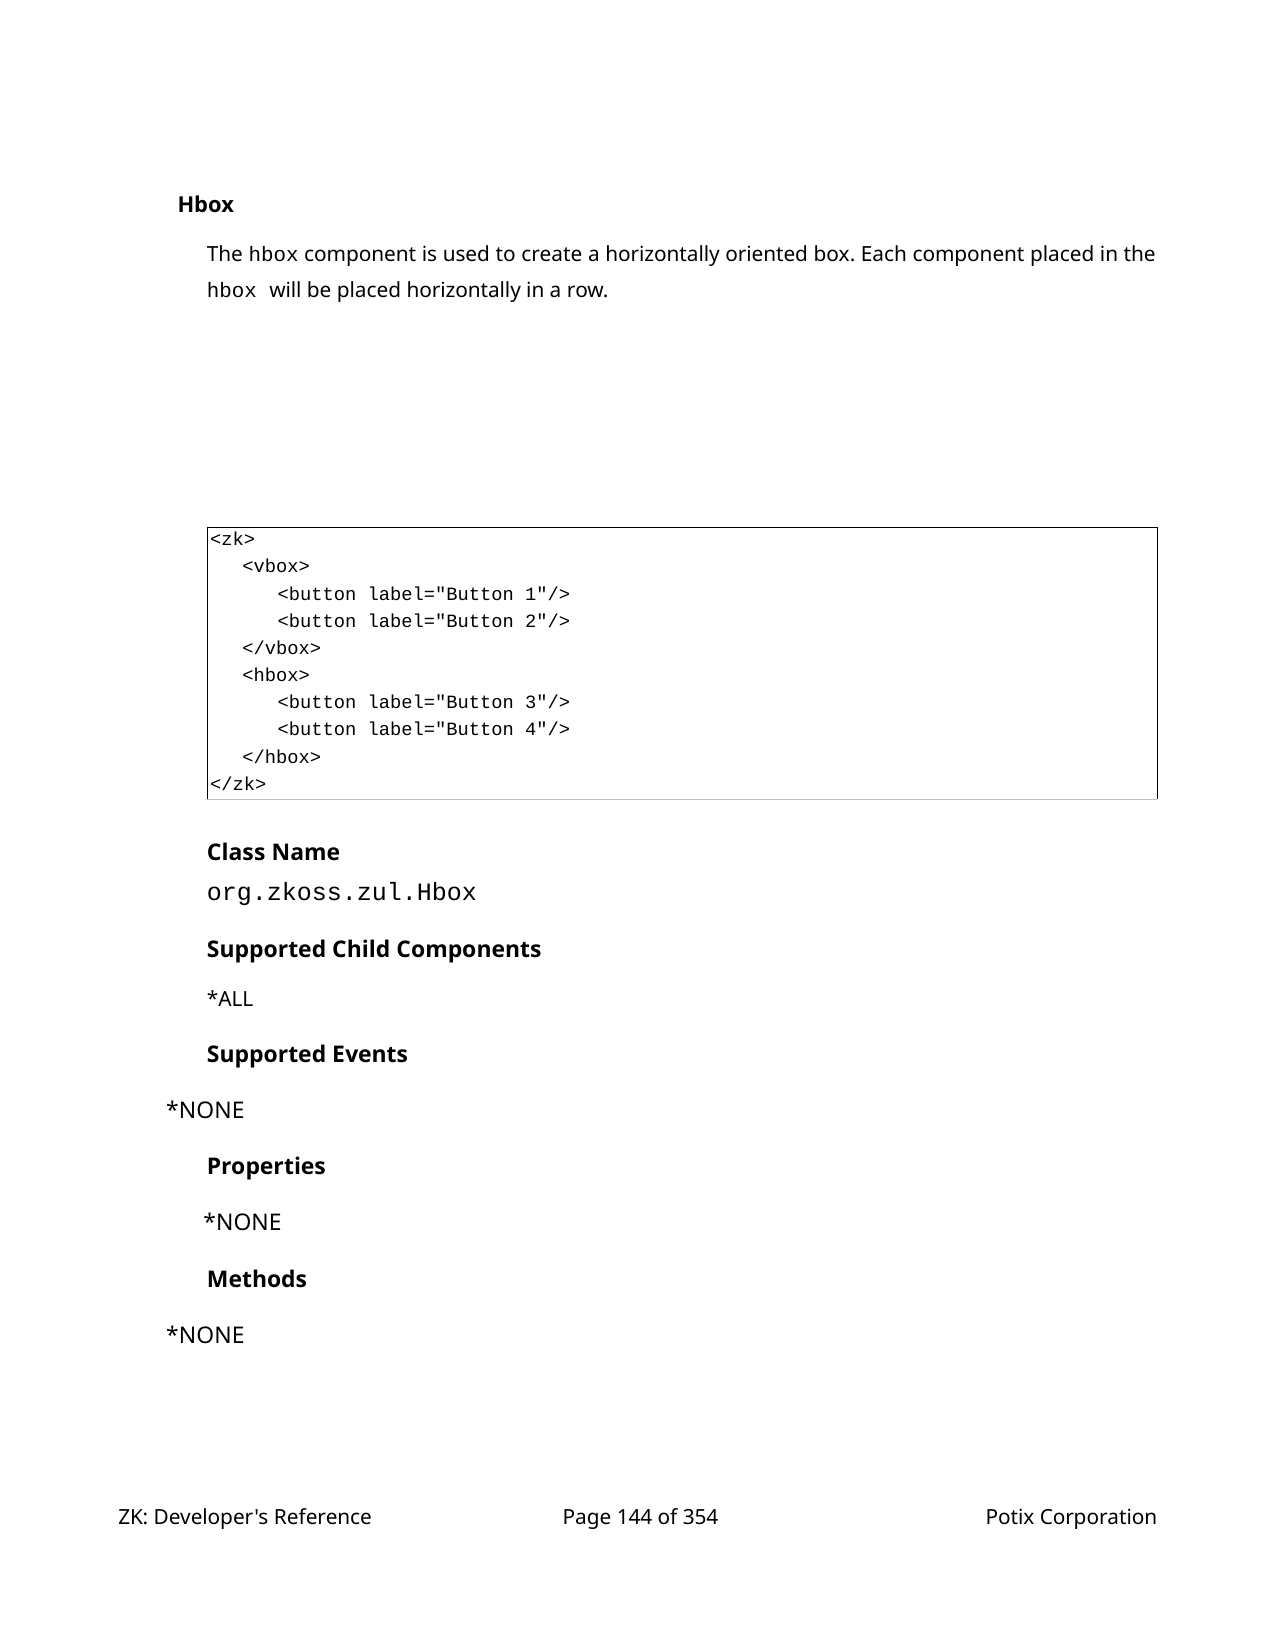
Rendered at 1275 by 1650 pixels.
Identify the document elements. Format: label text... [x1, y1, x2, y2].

subtitle Methods [207, 1263, 1157, 1294]
text <button label="Button 3"/> [208, 690, 1157, 714]
text The hbox component is used to create a horizontally oriented box. Each component placed in the hbox will be placed horizontally in a row. [207, 239, 1157, 303]
text *NONE [118, 1206, 1157, 1238]
text org.zkoss.zul.Hbox [207, 879, 1157, 907]
text <hbox> [208, 663, 1157, 687]
text *ALL [207, 984, 1157, 1013]
text <button label="Button 4"/> [208, 717, 1157, 742]
text </hbox> [208, 744, 1157, 769]
subtitle Supported Events [207, 1038, 1157, 1069]
text </vbox> [208, 636, 1157, 660]
subtitle Supported Child Components [207, 932, 1157, 964]
subtitle Class Name [207, 836, 1157, 867]
subtitle Properties [207, 1150, 1157, 1181]
text <button label="Button 1"/> [208, 581, 1157, 606]
text <zk> [208, 528, 1157, 551]
text *NONE [118, 1319, 1157, 1350]
text <vbox> [208, 554, 1157, 578]
text </zk> [208, 772, 1157, 799]
text <button label="Button 2"/> [208, 608, 1157, 633]
subtitle Hbox [177, 189, 1157, 219]
text *NONE [118, 1094, 1157, 1125]
